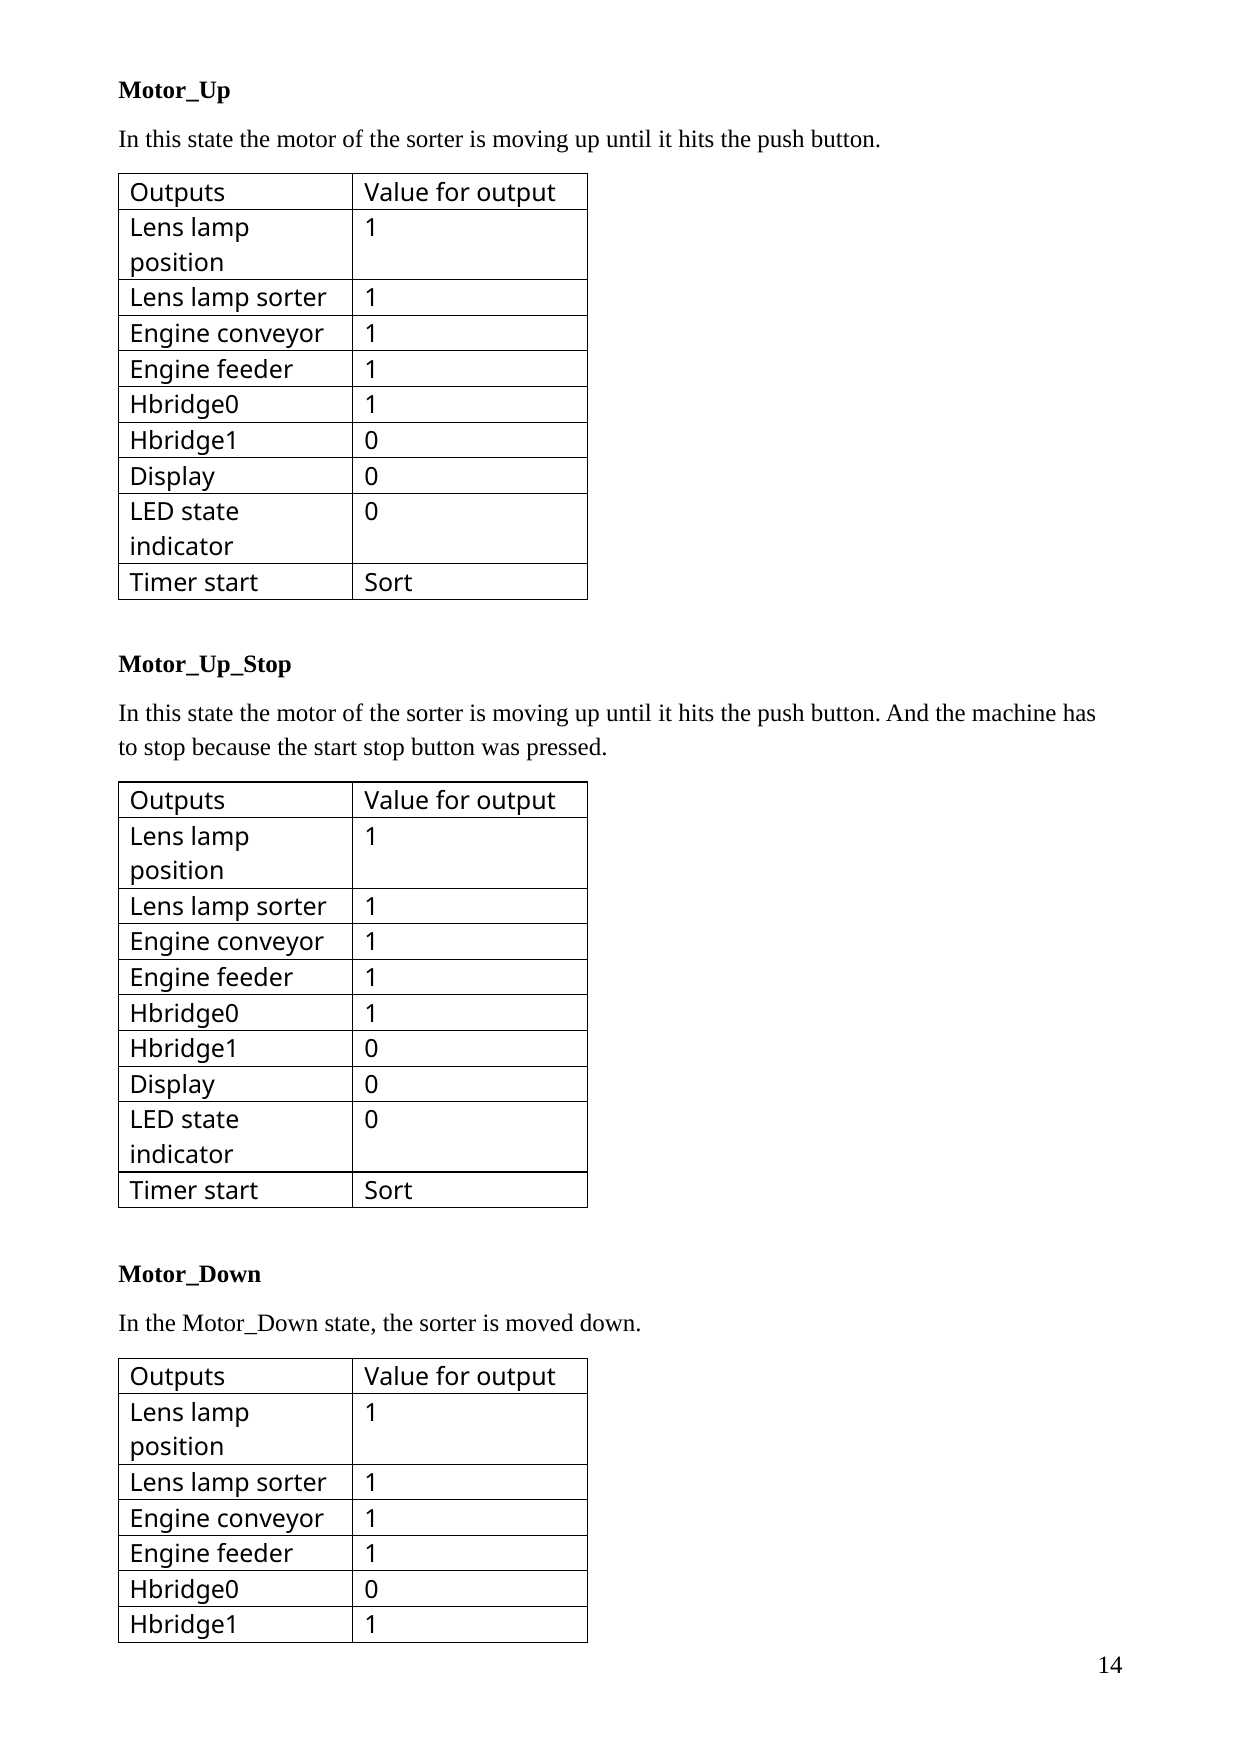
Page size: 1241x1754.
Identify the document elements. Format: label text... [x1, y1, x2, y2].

table_cell Engine feeder [119, 960, 352, 994]
text Motor_Up_Stop [118, 649, 1122, 678]
text Motor_Down [118, 1259, 1122, 1288]
table_cell 1 [353, 1500, 587, 1535]
table_cell 1 [353, 818, 587, 887]
table_cell 0 [353, 1102, 587, 1171]
table_header Outputs [119, 174, 352, 209]
table_cell 1 [353, 1394, 587, 1463]
table_cell Display [119, 1067, 352, 1101]
table_header Value for output [353, 1359, 587, 1393]
table_cell Hbridge1 [119, 1031, 352, 1066]
table_header Outputs [119, 783, 352, 817]
table_cell 0 [353, 1031, 587, 1066]
table_cell 1 [353, 1607, 587, 1642]
table_cell Engine conveyor [119, 1500, 352, 1535]
table_cell 1 [353, 960, 587, 994]
table_cell LED state indicator [119, 1102, 352, 1171]
table_cell 0 [353, 423, 587, 457]
table_cell Lens lamp sorter [119, 1465, 352, 1499]
text In this state the motor of the sorter is moving up until it hits the push button. And the machine has to stop because the start stop button was pressed. [118, 698, 1122, 761]
table_cell Lens lamp position [119, 210, 352, 279]
table_cell Lens lamp sorter [119, 889, 352, 923]
table_cell Engine conveyor [119, 316, 352, 350]
table_cell 1 [353, 280, 587, 315]
table_cell 1 [353, 387, 587, 422]
table_cell Lens lamp position [119, 1394, 352, 1463]
table_header Outputs [119, 1359, 352, 1393]
table_cell 0 [353, 494, 587, 563]
text In this state the motor of the sorter is moving up until it hits the push button. [118, 124, 1122, 153]
table_cell Lens lamp position [119, 818, 352, 887]
table_cell Hbridge1 [119, 1607, 352, 1642]
table_cell 1 [353, 1465, 587, 1499]
table_cell 0 [353, 1067, 587, 1101]
table_cell Hbridge1 [119, 423, 352, 457]
table_cell 1 [353, 889, 587, 923]
table_cell 0 [353, 458, 587, 493]
table_cell 1 [353, 351, 587, 386]
table_cell 0 [353, 1571, 587, 1606]
table_cell Hbridge0 [119, 1571, 352, 1606]
text Motor_Up [118, 75, 1122, 104]
text In the Motor_Down state, the sorter is moved down. [118, 1308, 1122, 1337]
table_header Value for output [353, 174, 587, 209]
table_cell LED state indicator [119, 494, 352, 563]
table_cell Hbridge0 [119, 995, 352, 1030]
table_cell Sort [353, 1173, 587, 1207]
table_cell Timer start [119, 564, 352, 599]
table_header Value for output [353, 783, 587, 817]
table_cell Engine feeder [119, 351, 352, 386]
table_cell Display [119, 458, 352, 493]
table_cell Engine conveyor [119, 924, 352, 959]
table_cell 1 [353, 316, 587, 350]
table_cell Lens lamp sorter [119, 280, 352, 315]
table_cell 1 [353, 1536, 587, 1570]
table_cell Timer start [119, 1173, 352, 1207]
table_cell 1 [353, 210, 587, 279]
table_cell 1 [353, 995, 587, 1030]
table_cell 1 [353, 924, 587, 959]
table_cell Sort [353, 564, 587, 599]
table_cell Hbridge0 [119, 387, 352, 422]
table_cell Engine feeder [119, 1536, 352, 1570]
